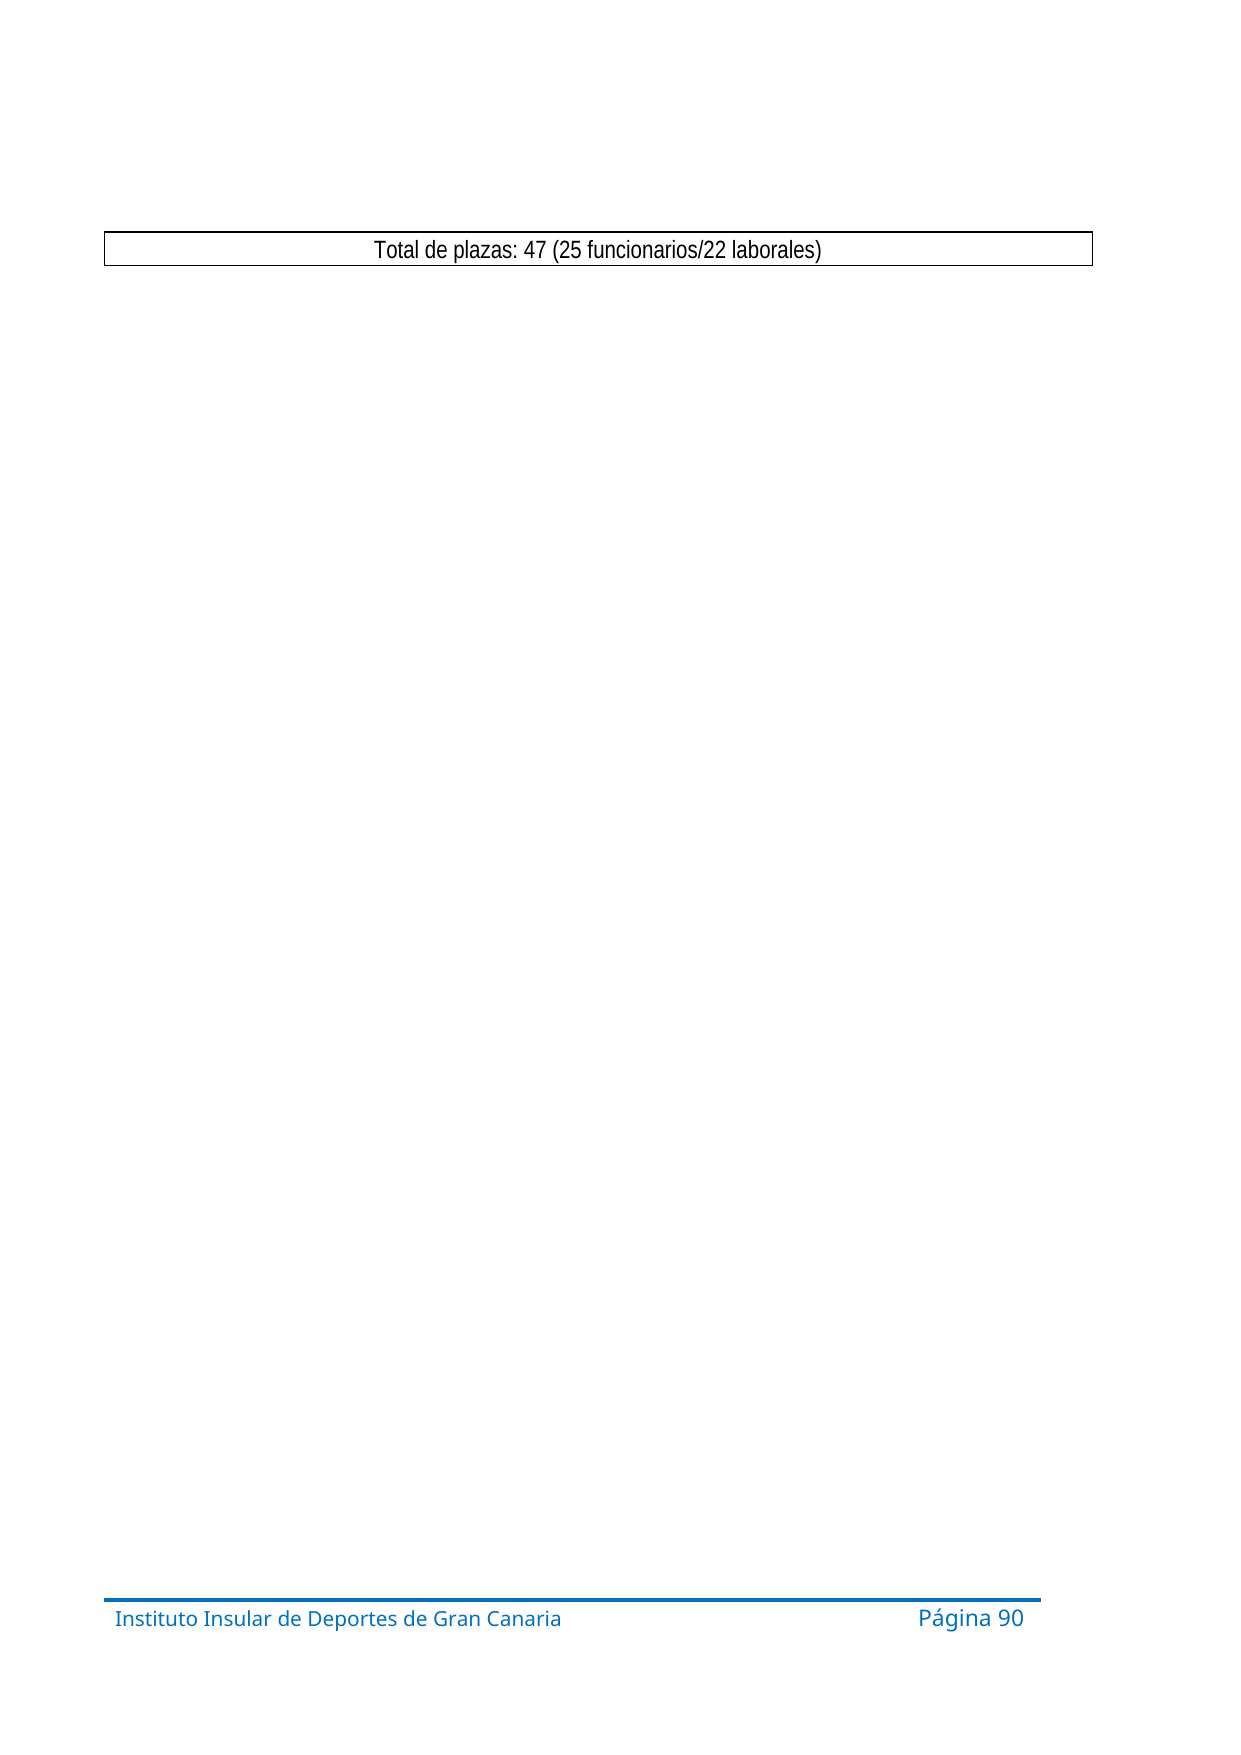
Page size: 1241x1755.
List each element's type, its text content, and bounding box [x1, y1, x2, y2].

text Total de plazas: 47 (25 funcionarios/22 laborales) [105, 233, 1092, 265]
